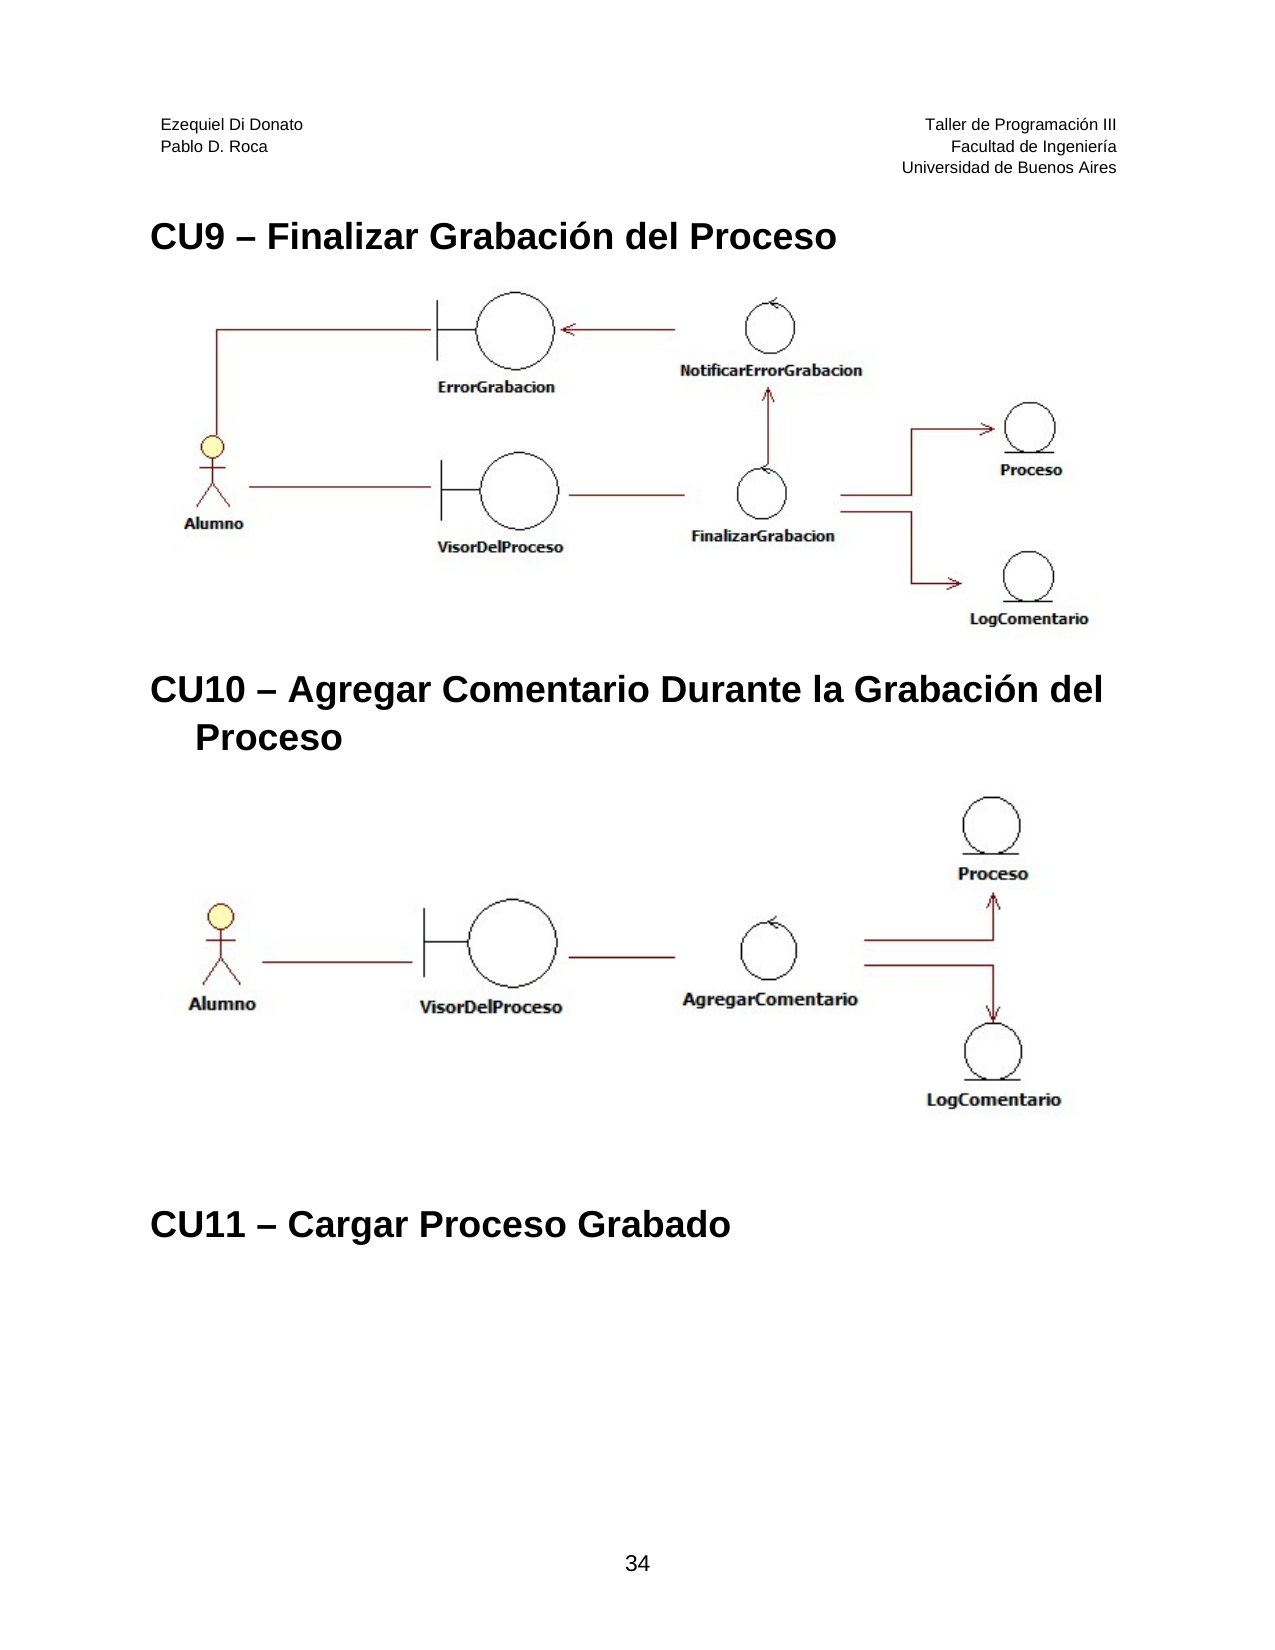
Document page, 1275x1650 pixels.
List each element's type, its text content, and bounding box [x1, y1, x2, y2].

subtitle CU9 – Finalizar Grabación del Proceso [150, 215, 1125, 257]
subtitle CU11 – Cargar Proceso Grabado [150, 1204, 1125, 1246]
picture [150, 765, 1099, 1150]
picture [150, 263, 1125, 663]
subtitle CU10 – Agregar Comentario Durante la Grabación del Proceso [150, 663, 1125, 759]
